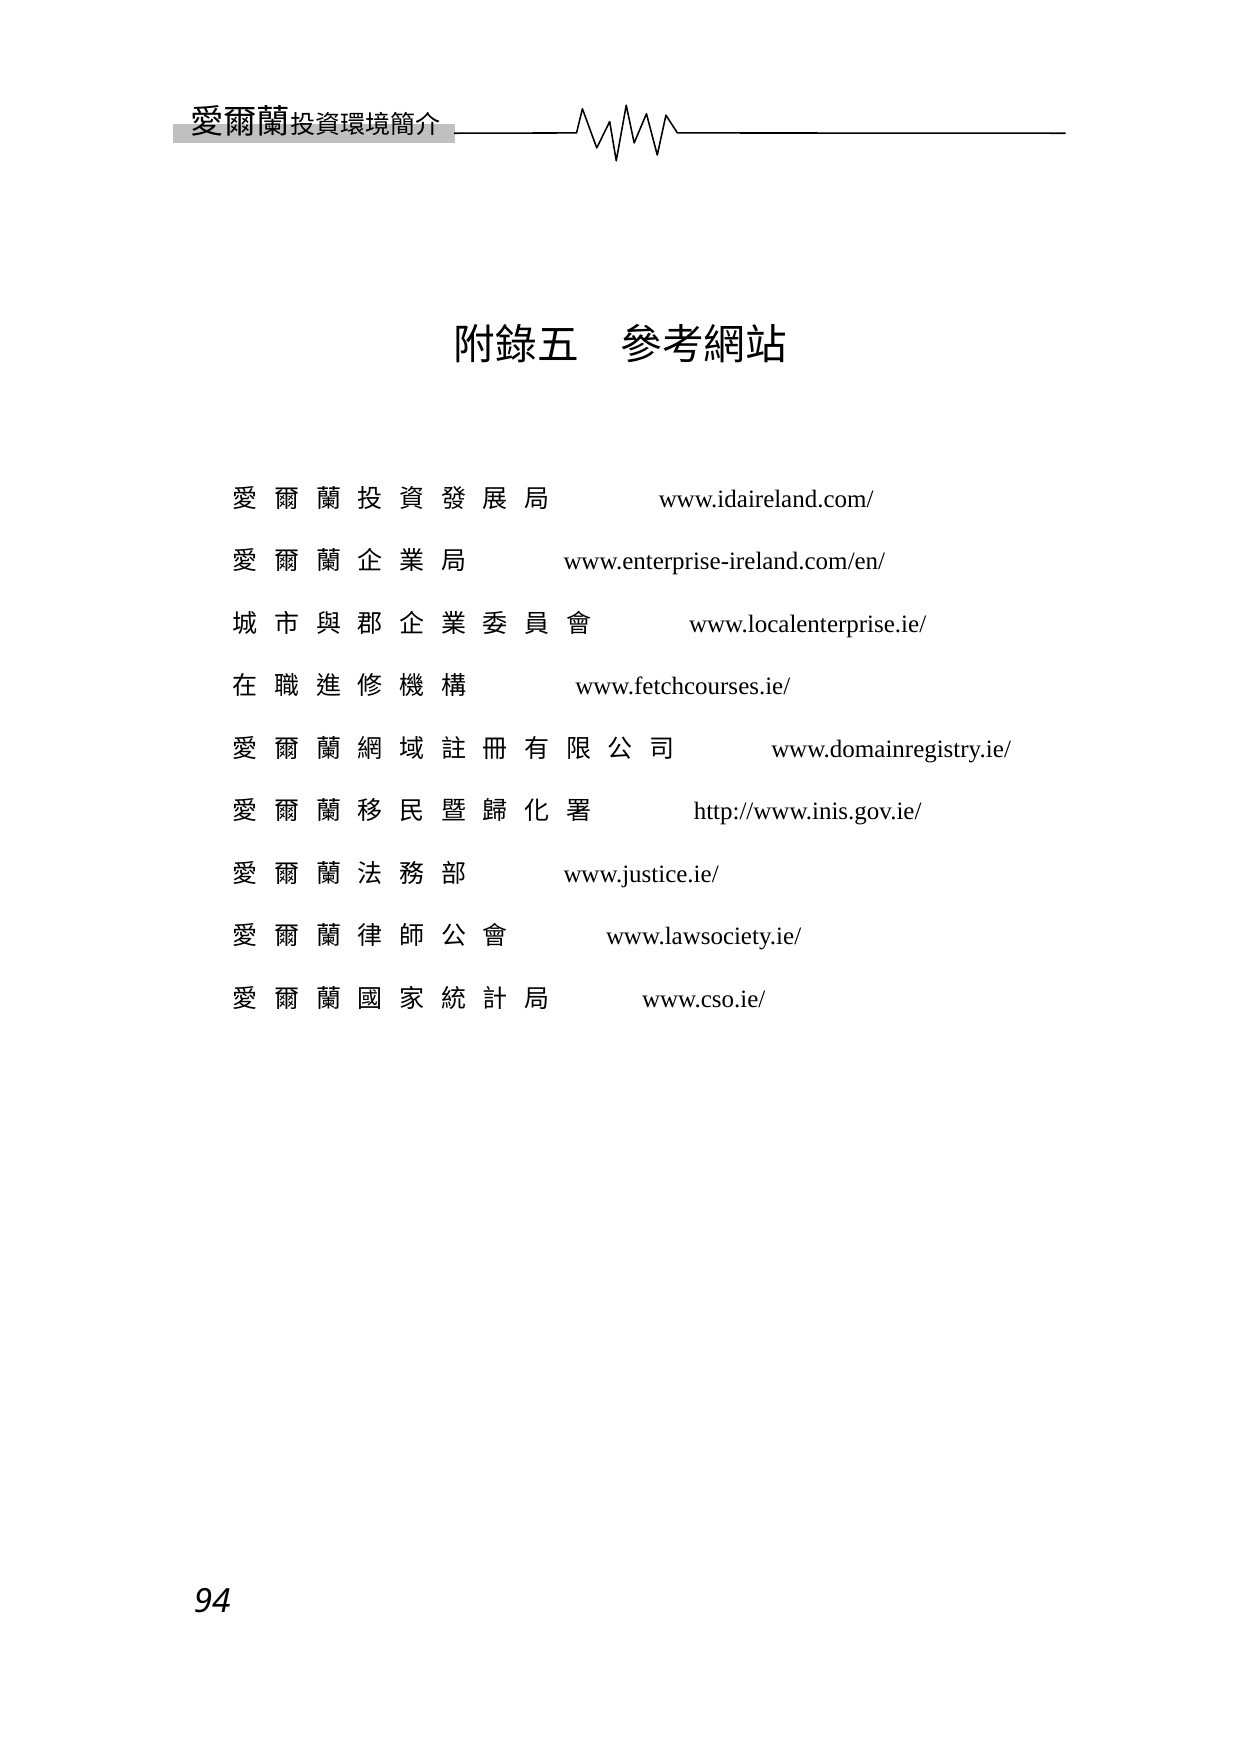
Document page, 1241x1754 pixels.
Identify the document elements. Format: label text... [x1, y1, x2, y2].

text 愛爾蘭企業局 www.enterprise-ireland.com/en/ [207, 509, 1058, 572]
text 愛爾蘭法務部 www.justice.ie/ [207, 822, 1058, 884]
text 附錄五 參考網站 [183, 304, 1058, 366]
text 愛爾蘭國家統計局 www.cso.ie/ [207, 947, 1058, 1009]
text 愛爾蘭投資發展局 www.idaireland.com/ [207, 447, 1058, 509]
text 在職進修機構 www.fetchcourses.ie/ [207, 634, 1058, 697]
text 愛爾蘭律師公會 www.lawsociety.ie/ [207, 884, 1058, 947]
text 愛爾蘭網域註冊有限公司 www.domainregistry.ie/ [207, 697, 1058, 759]
text 城市與郡企業委員會 www.localenterprise.ie/ [207, 572, 1058, 634]
text 愛爾蘭移民暨歸化署 http://www.inis.gov.ie/ [207, 759, 1058, 822]
